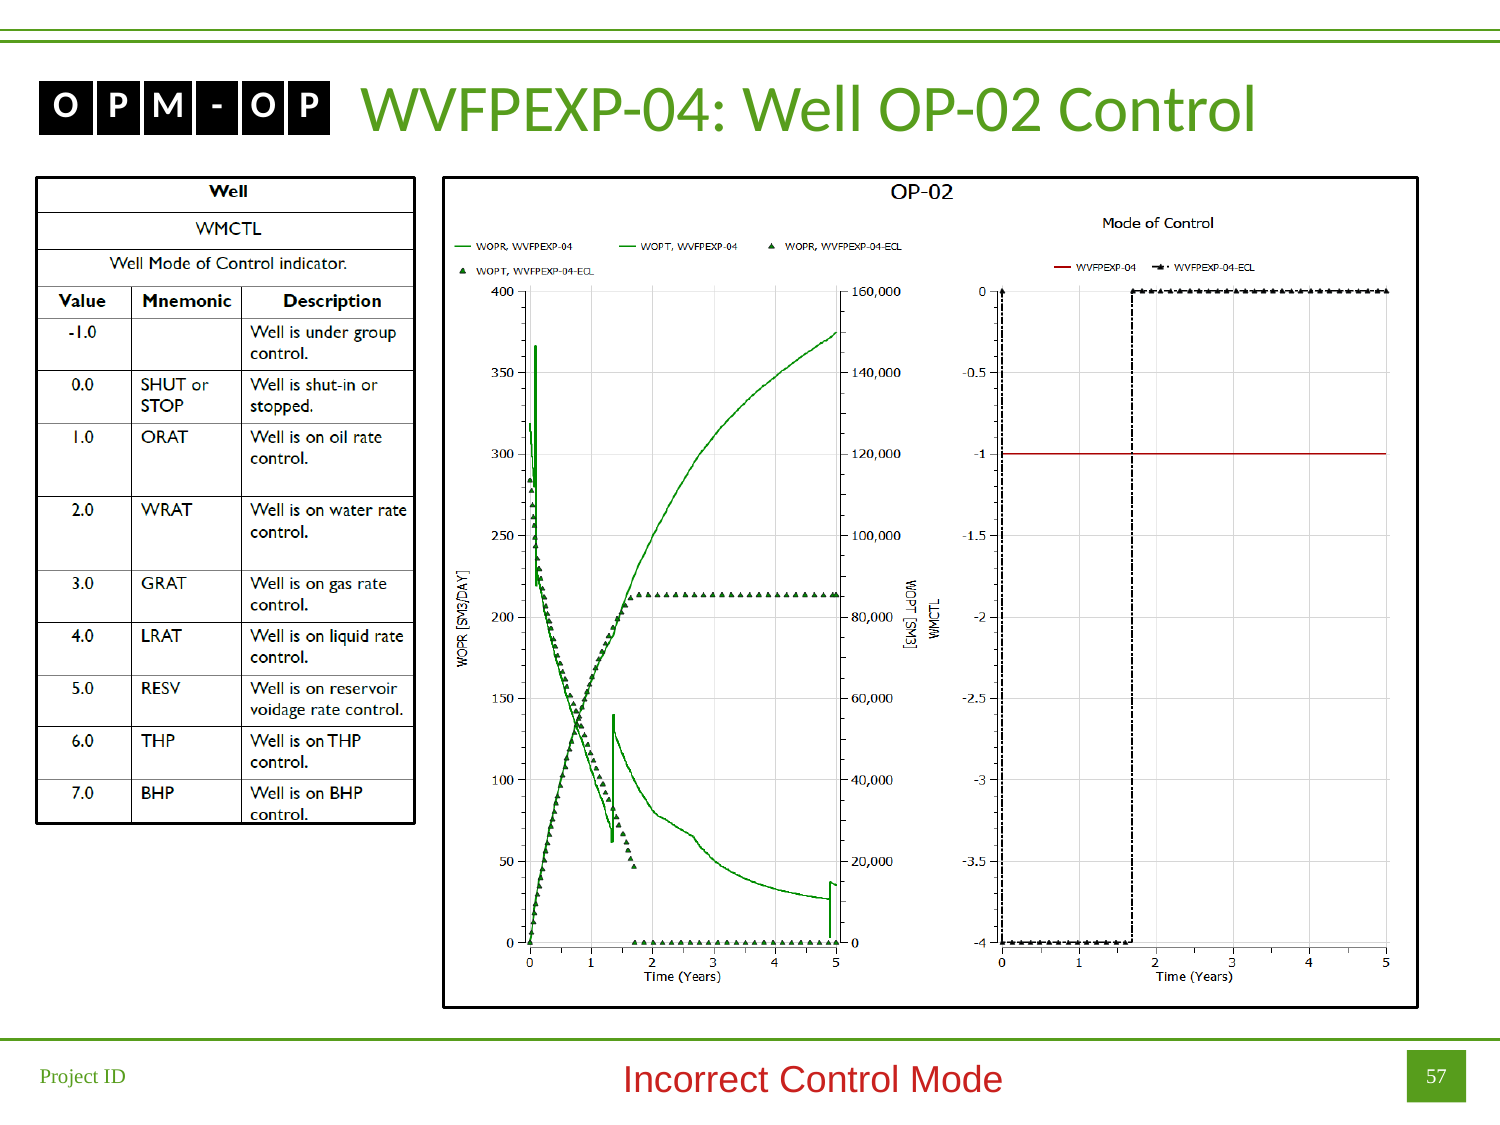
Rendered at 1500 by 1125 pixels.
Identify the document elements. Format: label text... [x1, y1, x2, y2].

picture [444, 178, 1416, 1006]
title WVFPEXP-04: Well OP-02 Control [360, 77, 1425, 153]
picture [37, 178, 413, 823]
text_box Incorrect Control Mode [267, 1051, 1359, 1109]
